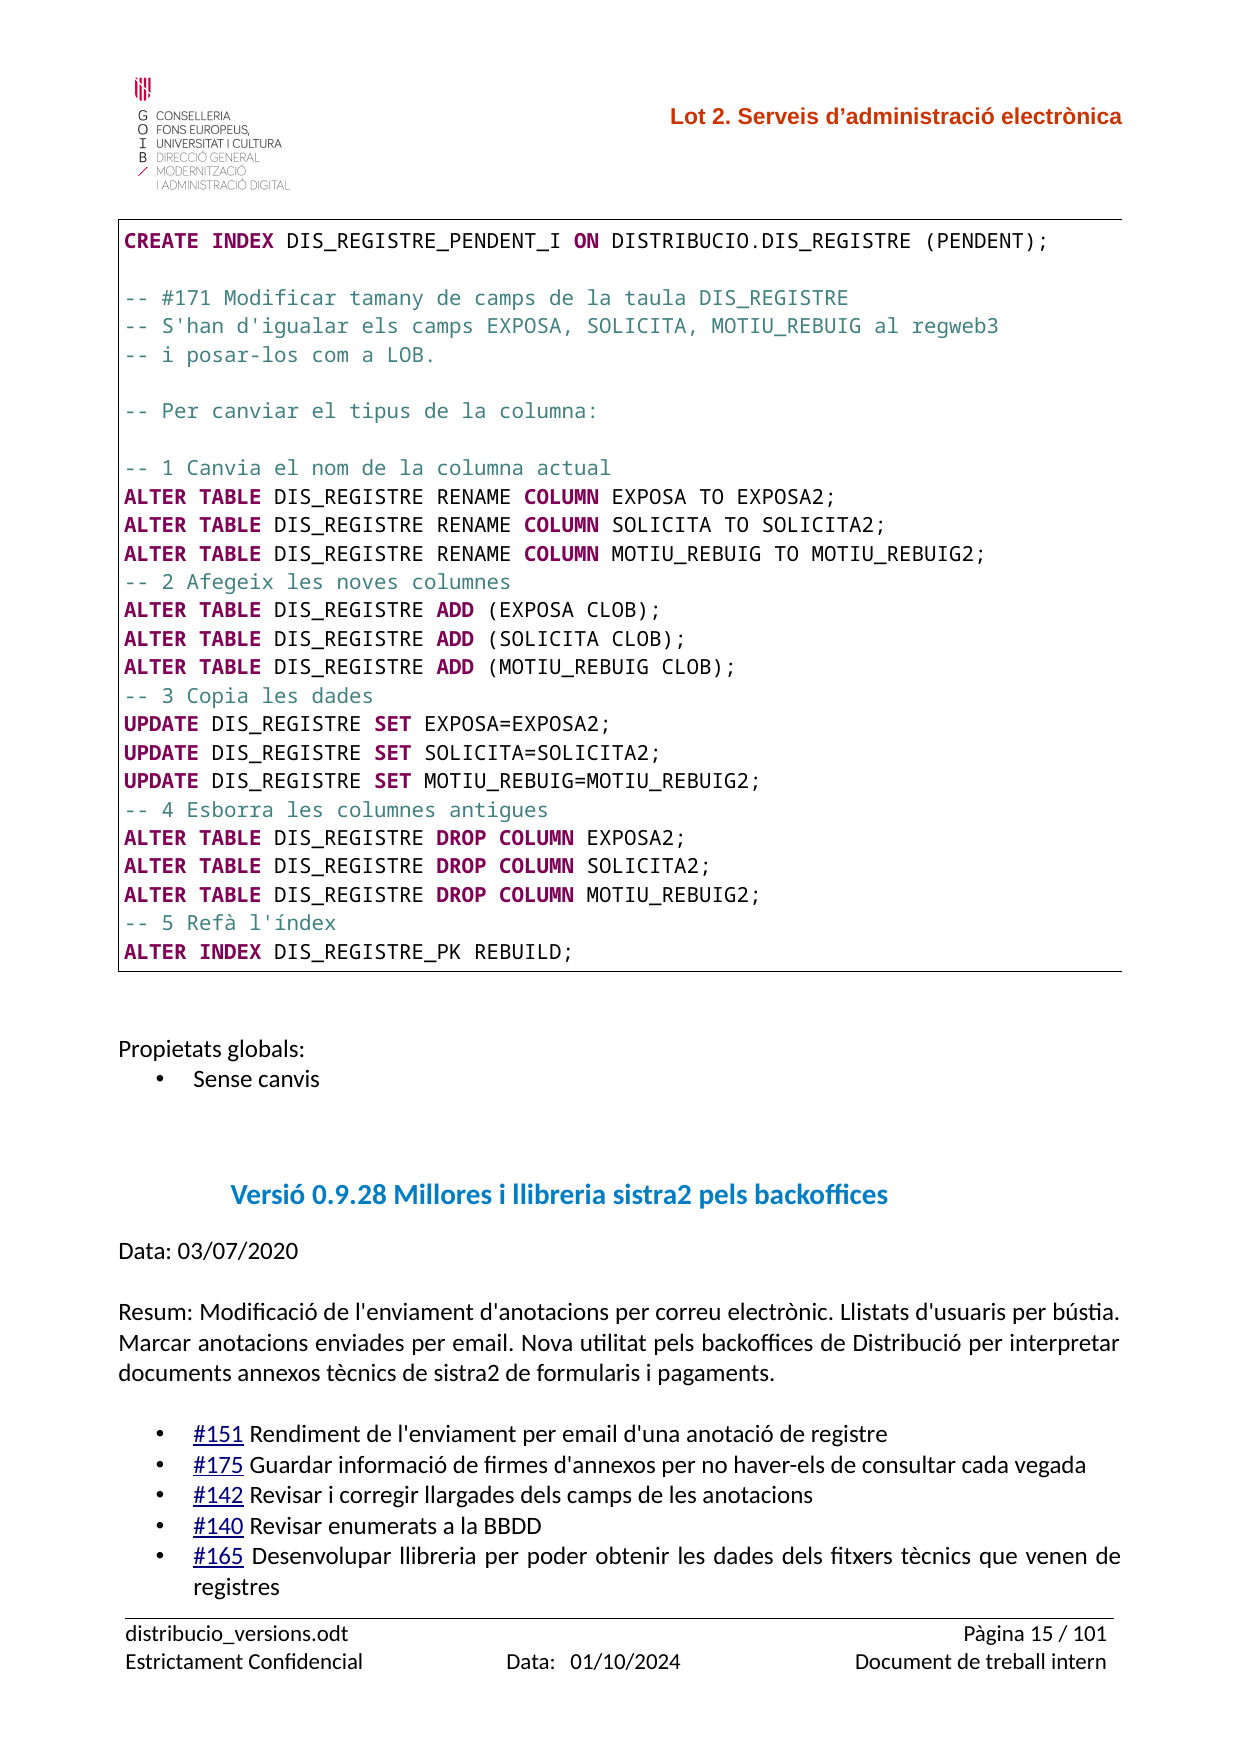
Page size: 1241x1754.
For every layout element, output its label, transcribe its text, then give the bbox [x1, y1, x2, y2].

picture [126, 70, 299, 197]
list #142 Revisar i corregir llargades dels camps de les anotacions [156, 1479, 1122, 1510]
table_header CREATE INDEX DIS_REGISTRE_PENDENT_I ON DISTRIBUCIO.DIS_REGISTRE (PENDENT); -- #171 Modificar tamany de camps de la taula DIS_REGISTRE -- S'han d'igualar els camps EXPOSA, SOLICITA, MOTIU_REBUIG al regweb3 -- i posar-los com a LOB. -- Per canviar el tipus de la columna: -- 1 Canvia el nom de la columna actual ALTER TABLE DIS_REGISTRE RENAME COLUMN EXPOSA TO EXPOSA2; ALTER TABLE DIS_REGISTRE RENAME COLUMN SOLICITA TO SOLICITA2; ALTER TABLE DIS_REGISTRE RENAME COLUMN MOTIU_REBUIG TO MOTIU_REBUIG2; -- 2 Afegeix les noves columnes ALTER TABLE DIS_REGISTRE ADD (EXPOSA CLOB); ALTER TABLE DIS_REGISTRE ADD (SOLICITA CLOB); ALTER TABLE DIS_REGISTRE ADD (MOTIU_REBUIG CLOB); -- 3 Copia les dades UPDATE DIS_REGISTRE SET EXPOSA=EXPOSA2; UPDATE DIS_REGISTRE SET SOLICITA=SOLICITA2; UPDATE DIS_REGISTRE SET MOTIU_REBUIG=MOTIU_REBUIG2; -- 4 Esborra les columnes antigues ALTER TABLE DIS_REGISTRE DROP COLUMN EXPOSA2; ALTER TABLE DIS_REGISTRE DROP COLUMN SOLICITA2; ALTER TABLE DIS_REGISTRE DROP COLUMN MOTIU_REBUIG2; -- 5 Refà l'índex ALTER INDEX DIS_REGISTRE_PK REBUILD; [119, 220, 1122, 971]
text Resum: Modificació de l'enviament d'anotacions per correu electrònic. Llistats d'usuaris per bústia. Marcar anotacions enviades per email. Nova utilitat pels backoffices de Distribució per interpretar documents annexos tècnics de sistra2 de formularis i pagaments. [118, 1296, 1122, 1388]
text Data: 03/07/2020 [118, 1235, 1122, 1266]
list #140 Revisar enumerats a la BBDD [156, 1510, 1122, 1540]
list #165 Desenvolupar llibreria per poder obtenir les dades dels fitxers tècnics que venen de registres [156, 1540, 1122, 1601]
list #175 Guardar informació de firmes d'annexos per no haver-els de consultar cada vegada [156, 1449, 1122, 1479]
subtitle Versió 0.9.28 Millores i llibreria sistra2 pels backoffices [153, 1176, 1122, 1211]
list #151 Rendiment de l'enviament per email d'una anotació de registre [156, 1418, 1122, 1449]
list Sense canvis [156, 1064, 1122, 1094]
text Propietats globals: [118, 1033, 1122, 1064]
